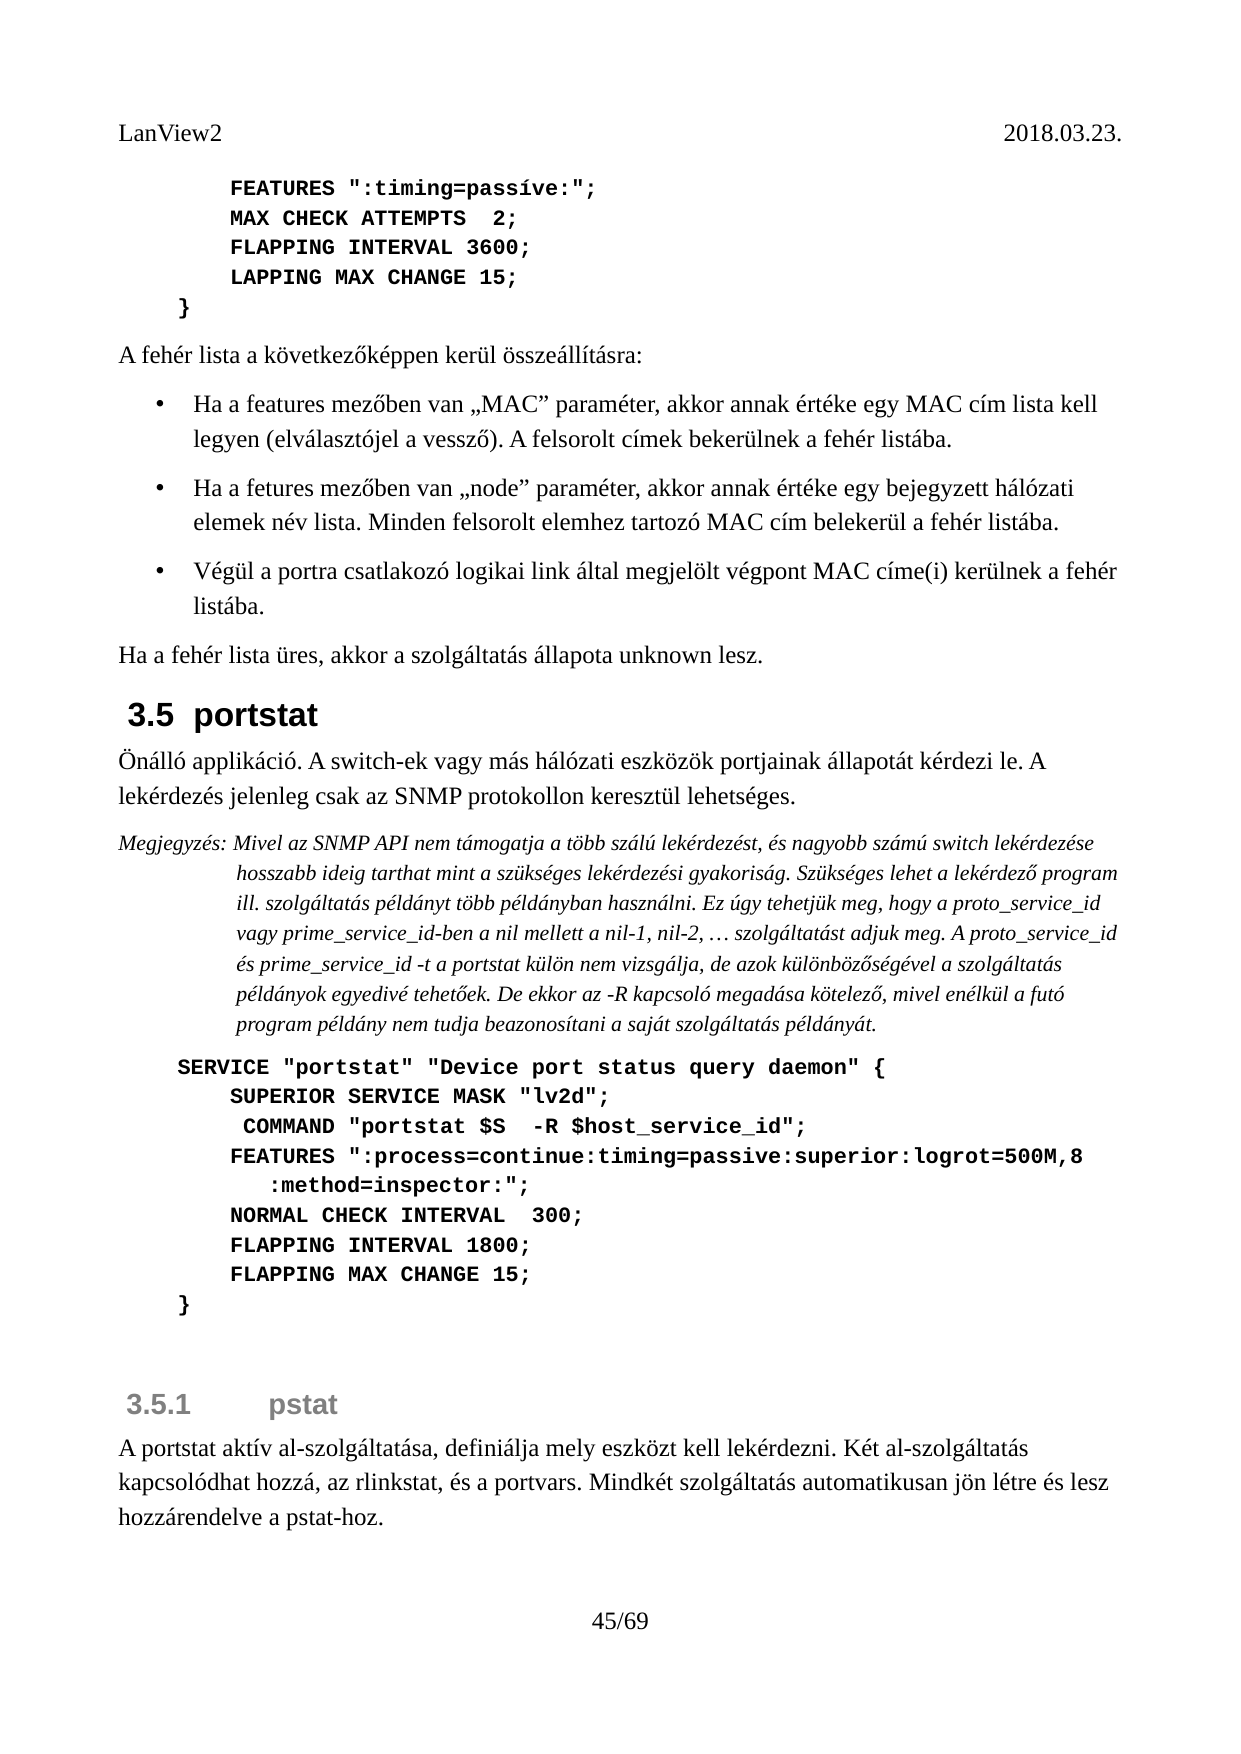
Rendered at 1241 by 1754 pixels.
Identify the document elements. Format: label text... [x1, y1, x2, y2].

list Végül a portra csatlakozó logikai link által megjelölt végpont MAC címe(i) kerülnek a fehér listába. [156, 556, 1122, 619]
text Megjegyzés: Mivel az SNMP API nem támogatja a több szálú lekérdezést, és nagyobb számú switch lekérdezése hosszabb ideig tarthat mint a szükséges lekérdezési gyakoriság. Szükséges lehet a lekérdező program ill. szolgáltatás példányt több példányban használni. Ez úgy tehetjük meg, hogy a proto_service_id vagy prime_service_id-ben a nil mellett a nil-1, nil-2, … szolgáltatást adjuk meg. A proto_service_id és prime_service_id -t a portstat külön nem vizsgálja, de azok különbözőségével a szolgáltatás példányok egyedivé tehetőek. De ekkor az -R kapcsoló megadása kötelező, mivel enélkül a futó program példány nem tudja beazonosítani a saját szolgáltatás példányát. [118, 830, 1122, 1036]
text A portstat aktív al-szolgáltatása, definiálja mely eszközt kell lekérdezni. Két al-szolgáltatás kapcsolódhat hozzá, az rlinkstat, és a portvars. Mindkét szolgáltatás automatikusan jön létre és lesz hozzárendelve a pstat-hoz. [118, 1433, 1122, 1530]
text FEATURES ":timing=passíve:"; MAX CHECK ATTEMPTS 2; FLAPPING INTERVAL 3600; LAPPING MAX CHANGE 15; } [177, 177, 1122, 321]
list Ha a fetures mezőben van „node” paraméter, akkor annak értéke egy bejegyzett hálózati elemek név lista. Minden felsorolt elemhez tartozó MAC cím belekerül a fehér listába. [156, 473, 1122, 536]
subtitle pstat [118, 1387, 1122, 1420]
subtitle portstat [118, 695, 1122, 734]
text Ha a fehér lista üres, akkor a szolgáltatás állapota unknown lesz. [118, 640, 1122, 668]
text Önálló applikáció. A switch-ek vagy más hálózati eszközök portjainak állapotát kérdezi le. A lekérdezés jelenleg csak az SNMP protokollon keresztül lehetséges. [118, 746, 1122, 809]
text A fehér lista a következőképpen kerül összeállításra: [118, 340, 1122, 369]
text SERVICE "portstat" "Device port status query daemon" { SUPERIOR SERVICE MASK "lv2d"; COMMAND "portstat $S -R $host_service_id"; FEATURES ":process=continue:timing=passive:superior:logrot=500M,8 :method=inspector:"; NORMAL CHECK INTERVAL 300; FLAPPING INTERVAL 1800; FLAPPING MAX CHANGE 15; } [177, 1056, 1122, 1318]
list Ha a features mezőben van „MAC” paraméter, akkor annak értéke egy MAC cím lista kell legyen (elválasztójel a vessző). A felsorolt címek bekerülnek a fehér listába. [156, 389, 1122, 452]
